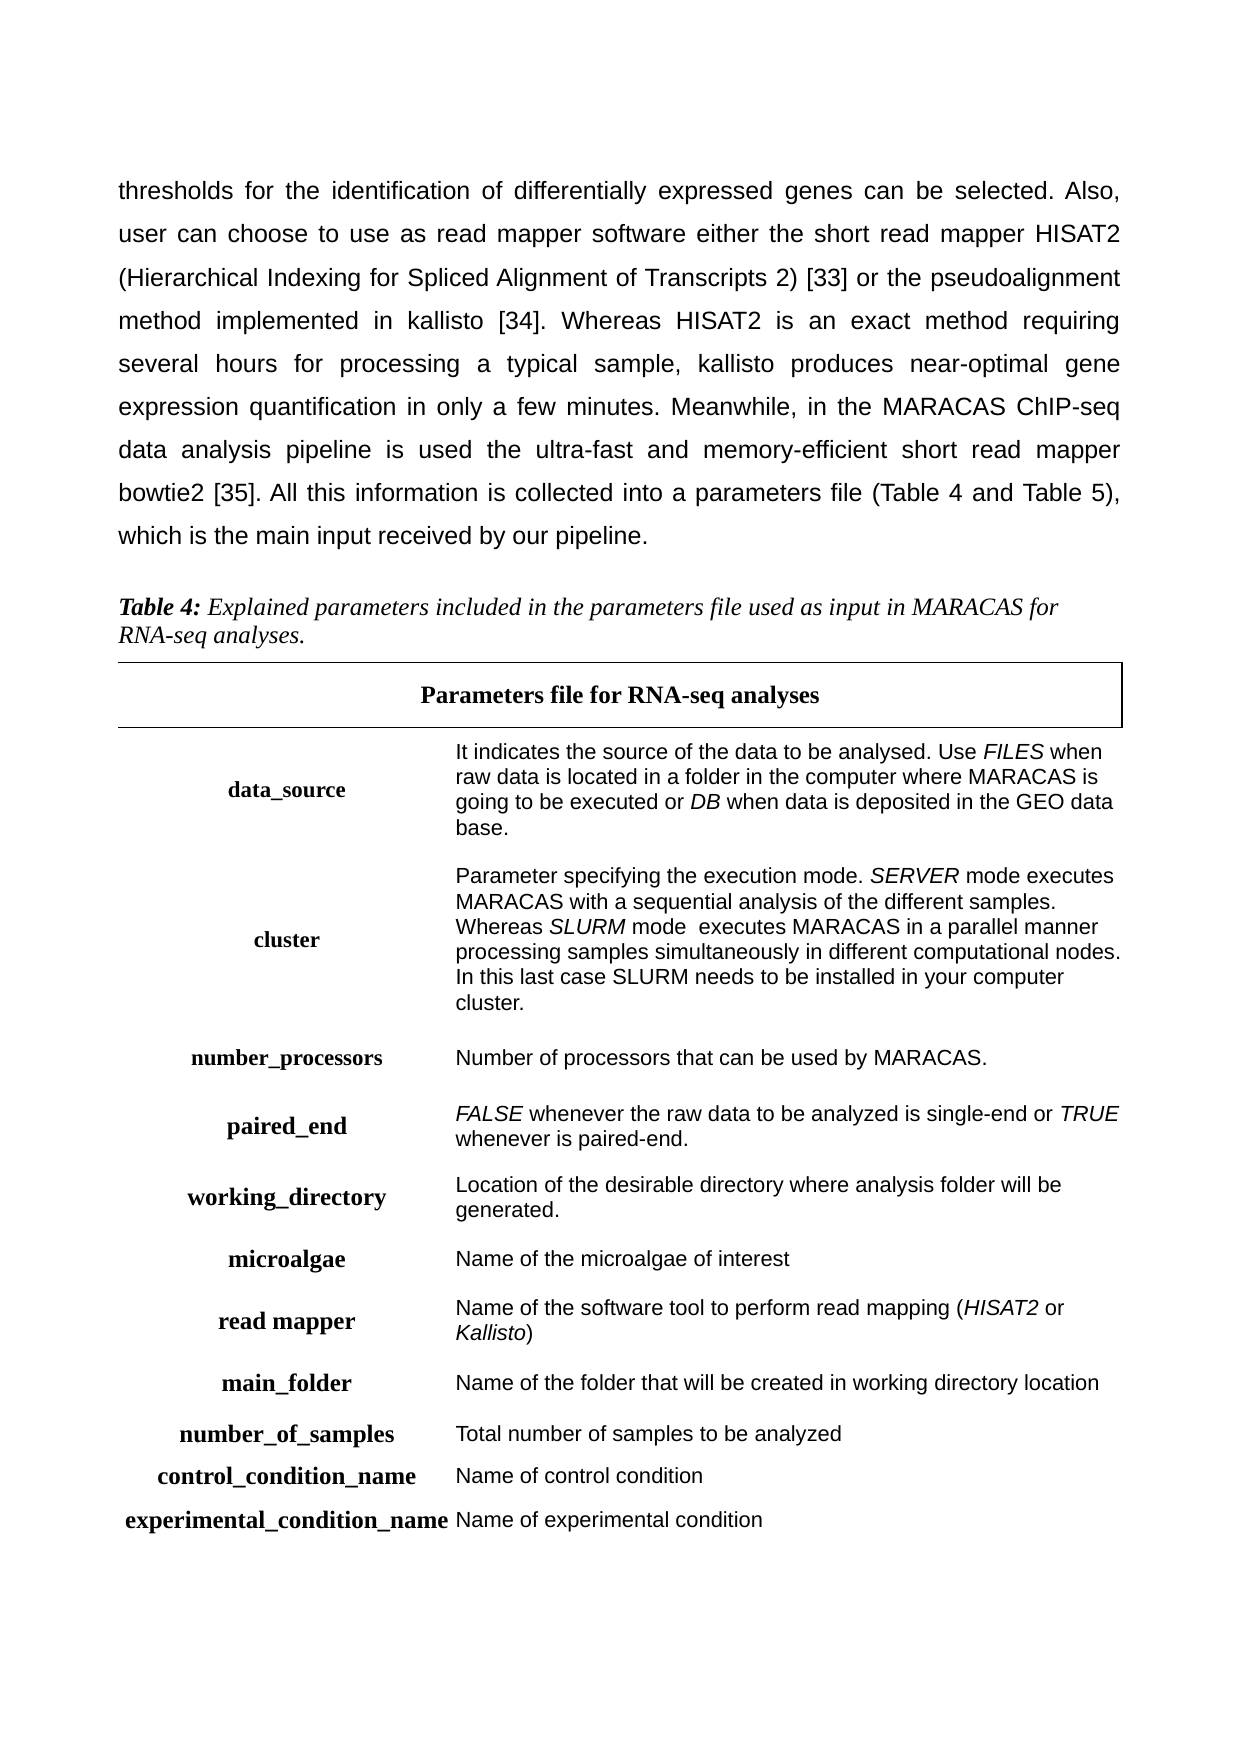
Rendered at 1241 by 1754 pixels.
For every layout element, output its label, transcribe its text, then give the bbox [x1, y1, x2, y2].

table_cell Parameter specifying the execution mode. SERVER mode executes MARACAS with a sequential analysis of the different samples. Whereas SLURM mode executes MARACAS in a parallel manner processing samples simultaneously in different computational nodes. In this last case SLURM needs to be installed in your computer cluster. [455, 850, 1122, 1027]
table_cell working_directory [118, 1164, 455, 1229]
table_cell FALSE whenever the raw data to be analyzed is single-end or TRUE whenever is paired-end. [455, 1088, 1122, 1164]
table_header Parameters file for RNA-seq analyses [118, 663, 1121, 727]
table_cell Name of the folder that will be created in working directory location [455, 1353, 1122, 1413]
table_cell Name of the software tool to perform read mapping (HISAT2 or Kallisto) [455, 1288, 1122, 1353]
table_cell cluster [118, 850, 455, 1027]
table_cell Location of the desirable directory where analysis folder will be generated. [455, 1164, 1122, 1229]
table_cell read mapper [118, 1288, 455, 1353]
table_cell Total number of samples to be analyzed [455, 1413, 1122, 1454]
table_cell experimental_condition_name [118, 1496, 455, 1543]
table_cell Name of control condition [455, 1455, 1122, 1496]
table_cell number_of_samples [118, 1413, 455, 1454]
table_cell It indicates the source of the data to be analysed. Use FILES when raw data is located in a folder in the computer where MARACAS is going to be executed or DB when data is deposited in the GEO data base. [455, 728, 1122, 850]
table_cell Name of experimental condition [455, 1496, 1122, 1543]
table_cell data_source [118, 728, 455, 850]
table_cell number_processors [118, 1028, 455, 1087]
table_cell control_condition_name [118, 1455, 455, 1496]
text thresholds for the identification of differentially expressed genes can be selected. Also, user can choose to use as read mapper software either the short read mapper HISAT2 (Hierarchical Indexing for Spliced Alignment of Transcripts 2) [33] or the pseudoalignment method implemented in kallisto [34]. Whereas HISAT2 is an exact method requiring several hours for processing a typical sample, kallisto produces near-optimal gene expression quantification in only a few minutes. Meanwhile, in the MARACAS ChIP-seq data analysis pipeline is used the ultra-fast and memory-efficient short read mapper bowtie2 [35]. All this information is collected into a parameters file (Table 4 and Table 5), which is the main input received by our pipeline. [118, 176, 1122, 550]
table_cell microalgae [118, 1229, 455, 1288]
text Table 4: Explained parameters included in the parameters file used as input in MARACAS for RNA-seq analyses. [118, 592, 1122, 649]
table_cell Name of the microalgae of interest [455, 1229, 1122, 1288]
table_cell main_folder [118, 1353, 455, 1413]
table_cell Number of processors that can be used by MARACAS. [455, 1028, 1122, 1087]
table_cell paired_end [118, 1088, 455, 1164]
